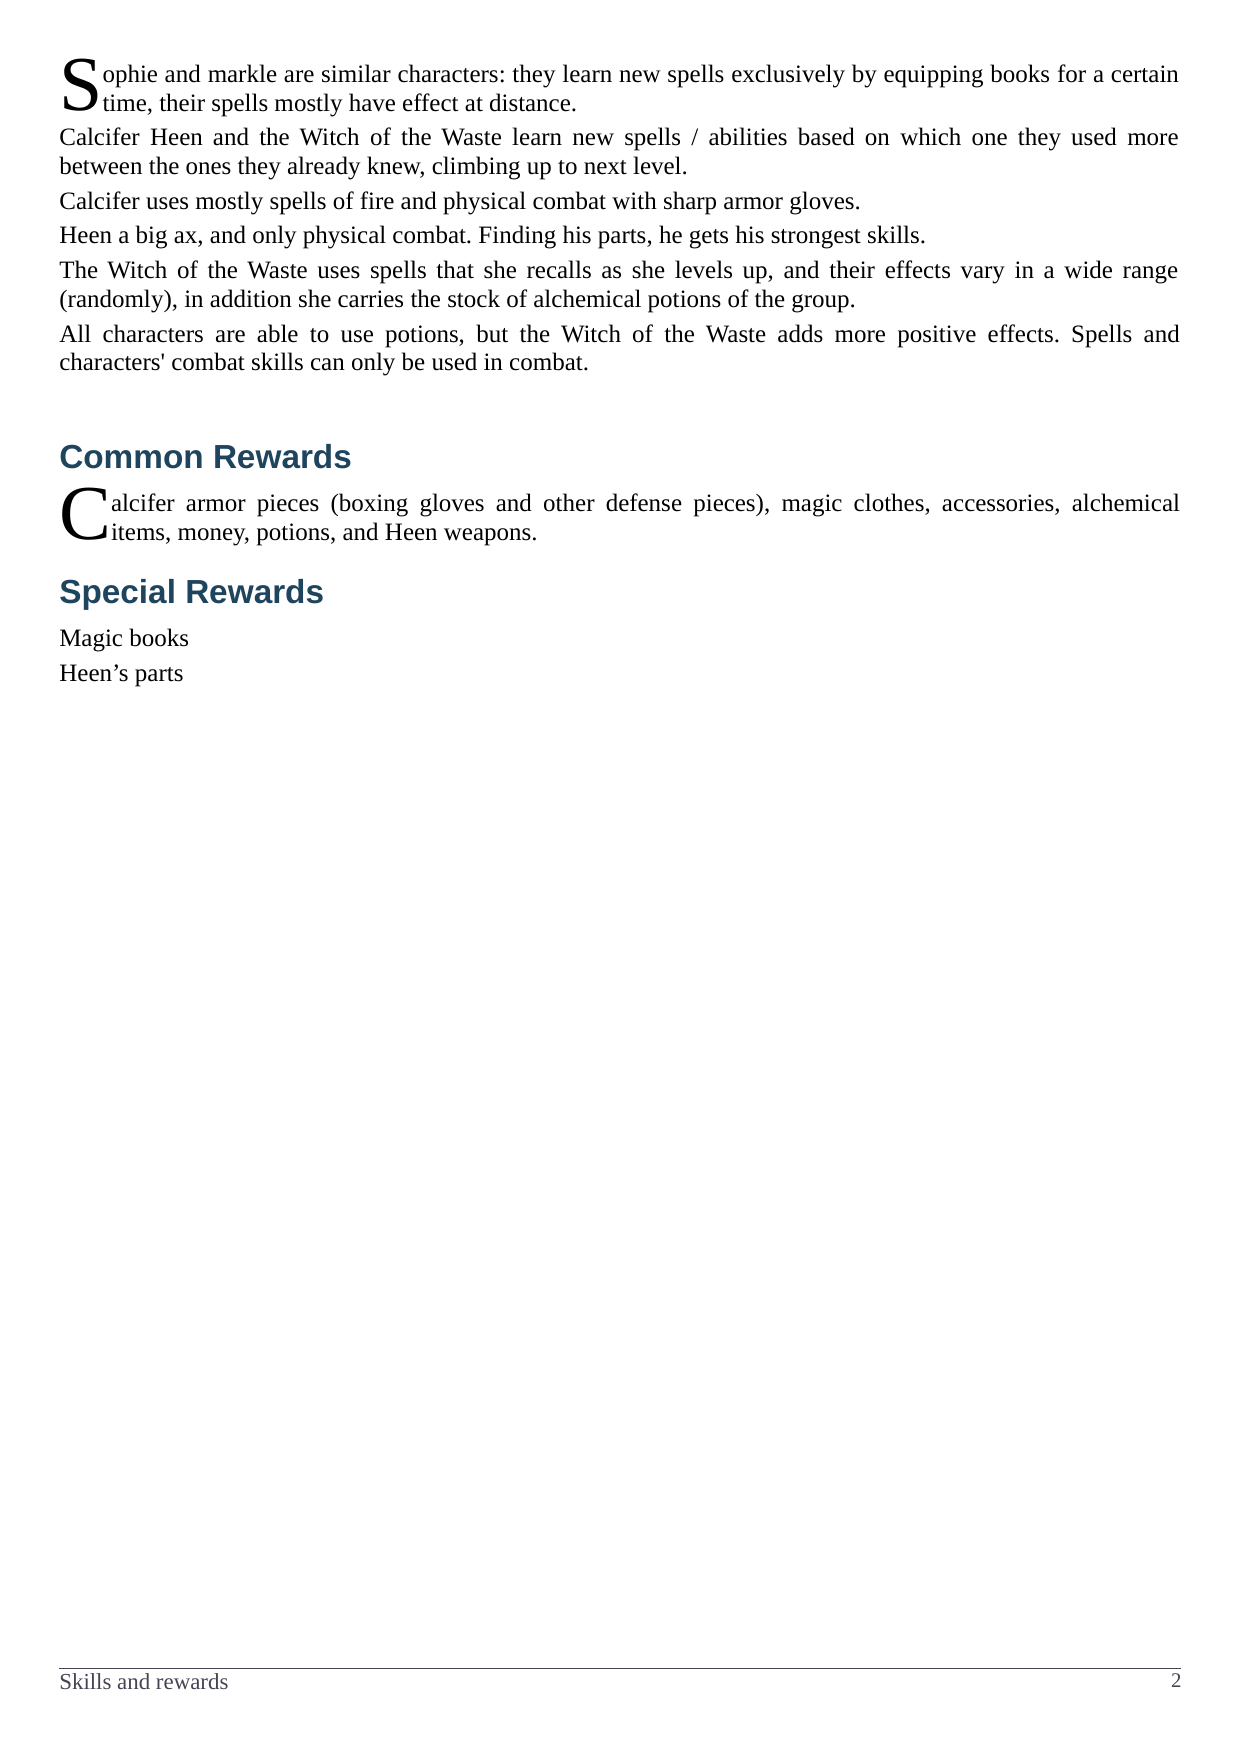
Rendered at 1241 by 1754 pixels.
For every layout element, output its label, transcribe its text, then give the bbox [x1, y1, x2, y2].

subtitle Common Rewards [59, 437, 1181, 476]
subtitle Special Rewards [59, 572, 1181, 611]
text All characters are able to use potions, but the Witch of the Waste adds more positive effects. Spells and characters' combat skills can only be used in combat. [59, 319, 1181, 376]
text Magic books [59, 623, 1181, 652]
text The Witch of the Waste uses spells that she recalls as she levels up, and their effects vary in a wide range (randomly), in addition she carries the stock of alchemical potions of the group. [59, 255, 1181, 313]
text Calcifer armor pieces (boxing gloves and other defense pieces), magic clothes, accessories, alchemical items, money, potions, and Heen weapons. [59, 488, 1181, 546]
text Calcifer uses mostly spells of fire and physical combat with sharp armor gloves. [59, 186, 1181, 215]
text Heen’s parts [59, 658, 1181, 687]
text Sophie and markle are similar characters: they learn new spells exclusively by equipping books for a certain time, their spells mostly have effect at distance. [59, 59, 1181, 117]
text Calcifer Heen and the Witch of the Waste learn new spells / abilities based on which one they used more between the ones they already knew, climbing up to next level. [59, 122, 1181, 180]
text Heen a big ax, and only physical combat. Finding his parts, he gets his strongest skills. [59, 221, 1181, 249]
